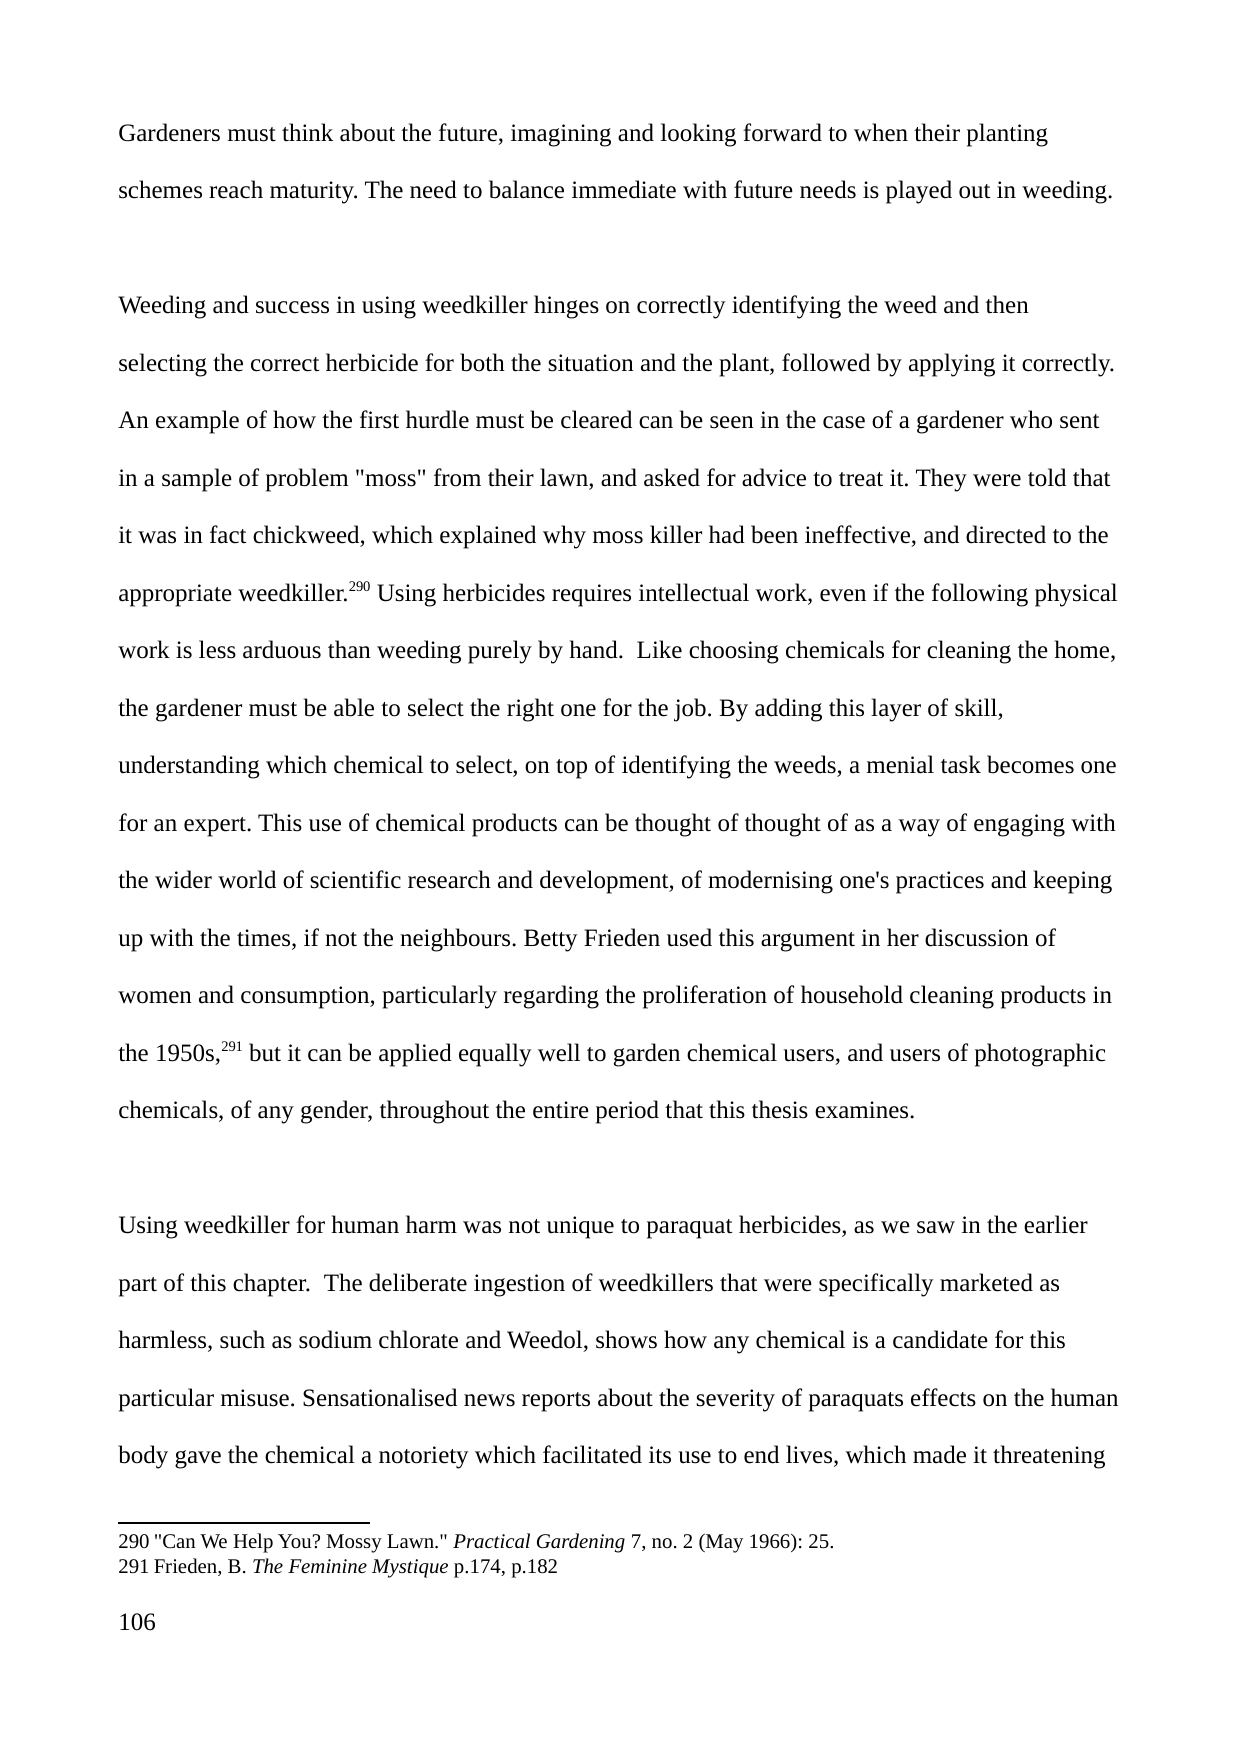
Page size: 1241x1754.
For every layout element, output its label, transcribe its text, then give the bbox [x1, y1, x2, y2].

text Weeding and success in using weedkiller hinges on correctly identifying the weed and then selecting the correct herbicide for both the situation and the plant, followed by applying it correctly. An example of how the first hurdle must be cleared can be seen in the case of a gardener who sent in a sample of problem "moss" from their lawn, and asked for advice to treat it. They were told that it was in fact chickweed, which explained why moss killer had been ineffective, and directed to the appropriate weedkiller. Using herbicides requires intellectual work, even if the following physical work is less arduous than weeding purely by hand. Like choosing chemicals for cleaning the home, the gardener must be able to select the right one for the job. By adding this layer of skill, understanding which chemical to select, on top of identifying the weeds, a menial task becomes one for an expert. This use of chemical products can be thought of thought of as a way of engaging with the wider world of scientific research and development, of modernising one's practices and keeping up with the times, if not the neighbours. Betty Frieden used this argument in her discussion of women and consumption, particularly regarding the proliferation of household cleaning products in the 1950s, but it can be applied equally well to garden chemical users, and users of photographic chemicals, of any gender, throughout the entire period that this thesis examines. [118, 291, 1122, 1124]
text Frieden, B. The Feminine Mystique p.174, p.182 [118, 1553, 1122, 1578]
text "Can We Help You? Mossy Lawn." Practical Gardening 7, no. 2 (May 1966): 25. [118, 1529, 1122, 1553]
text Using weedkiller for human harm was not unique to paraquat herbicides, as we saw in the earlier part of this chapter. The deliberate ingestion of weedkillers that were specifically marketed as harmless, such as sodium chlorate and Weedol, shows how any chemical is a candidate for this particular misuse. Sensationalised news reports about the severity of paraquats effects on the human body gave the chemical a notoriety which facilitated its use to end lives, which made it threatening [118, 1211, 1122, 1469]
text Gardeners must think about the future, imagining and looking forward to when their planting schemes reach maturity. The need to balance immediate with future needs is played out in weeding. [118, 118, 1122, 204]
